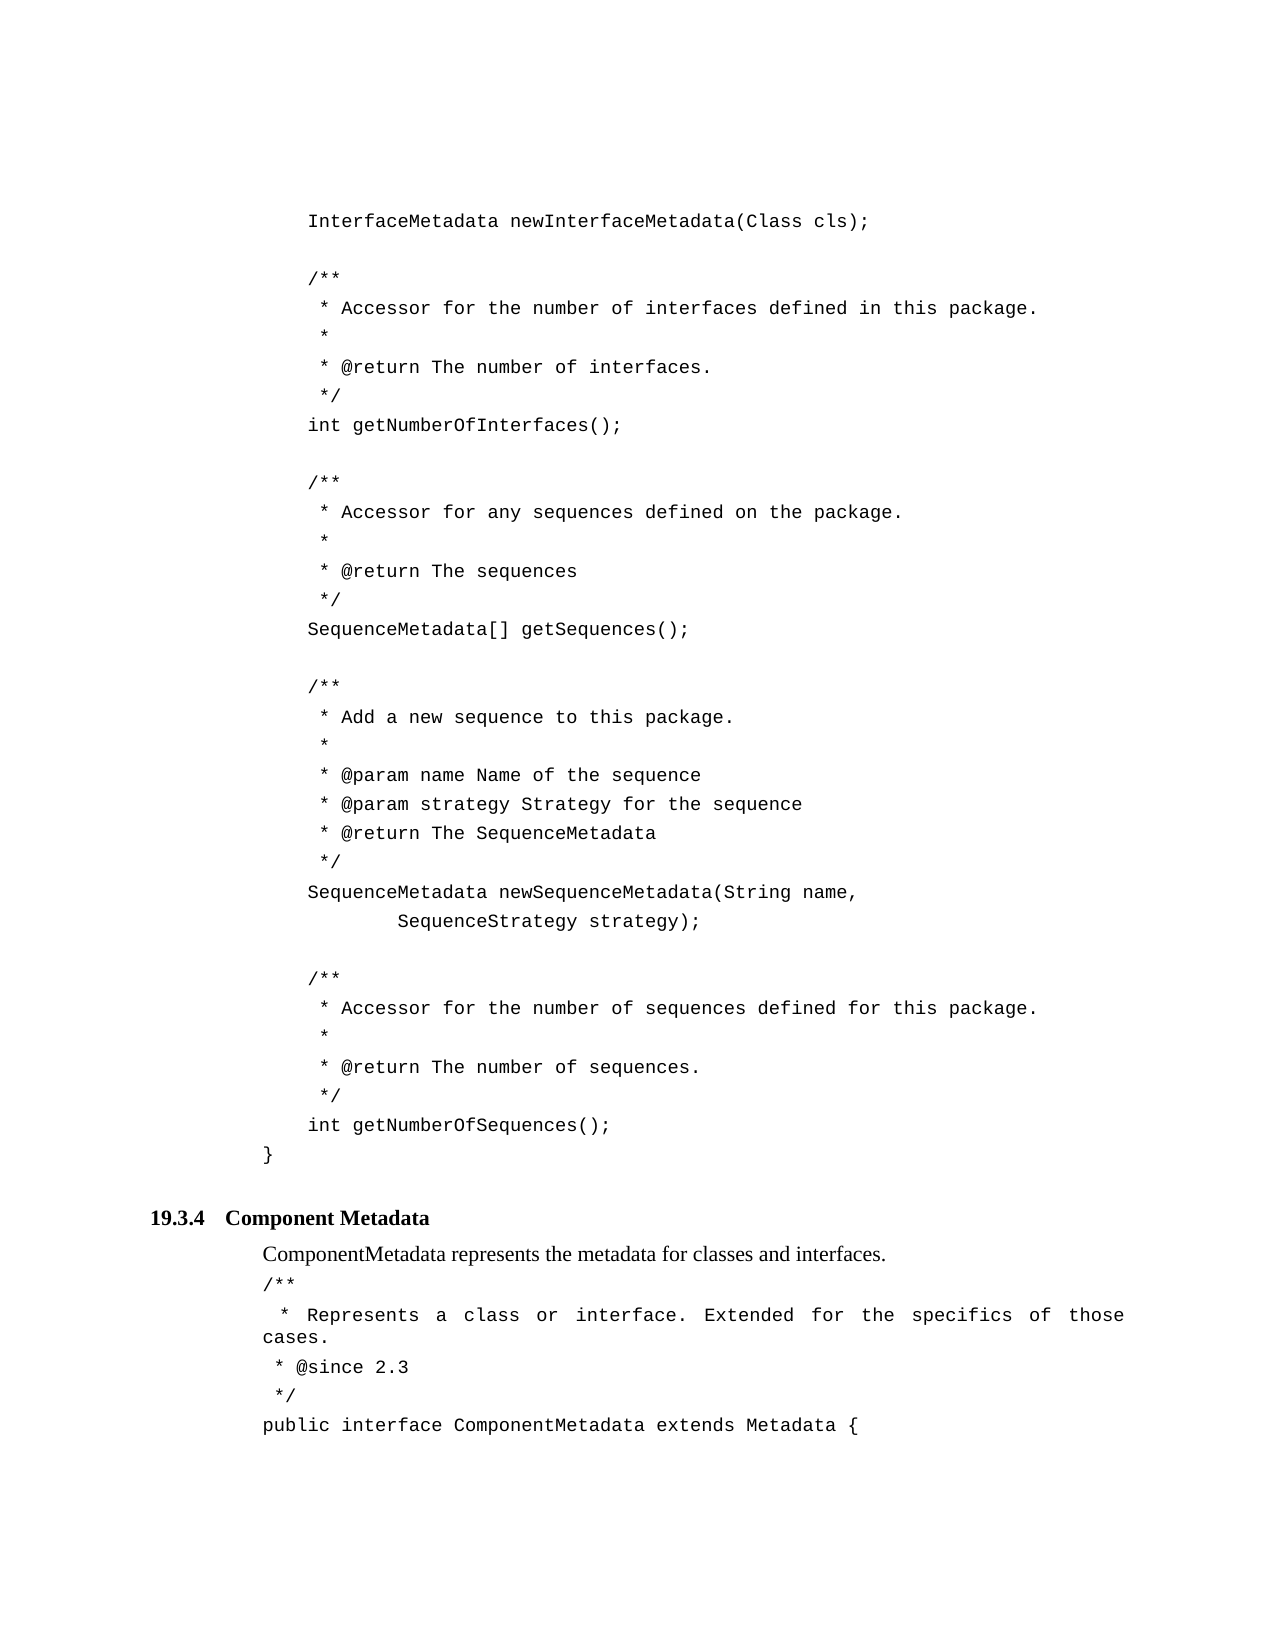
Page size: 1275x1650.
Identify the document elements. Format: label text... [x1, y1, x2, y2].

subtitle Component Metadata [150, 1204, 1125, 1230]
text /** [262, 968, 1125, 991]
text ComponentMetadata represents the metadata for classes and interfaces. [262, 1240, 1125, 1266]
text SequenceStrategy strategy); [262, 910, 1125, 933]
text * @param strategy Strategy for the sequence [262, 793, 1125, 816]
text * Add a new sequence to this package. [262, 706, 1125, 729]
text * [262, 531, 1125, 554]
text InterfaceMetadata newInterfaceMetadata(Class cls); [262, 210, 1125, 233]
text public interface ComponentMetadata extends Metadata { [262, 1414, 1125, 1437]
text * Represents a class or interface. Extended for the specifics of those cases. [262, 1304, 1125, 1349]
text * [262, 327, 1125, 349]
text */ [262, 1385, 1125, 1408]
text SequenceMetadata newSequenceMetadata(String name, [262, 881, 1125, 904]
text */ [262, 1085, 1125, 1108]
text */ [262, 385, 1125, 408]
text int getNumberOfSequences(); [262, 1114, 1125, 1137]
text * @return The SequenceMetadata [262, 822, 1125, 845]
text * Accessor for any sequences defined on the package. [262, 502, 1125, 524]
text * @return The number of sequences. [262, 1056, 1125, 1079]
text * Accessor for the number of sequences defined for this package. [262, 997, 1125, 1020]
text } [262, 1143, 1125, 1166]
text * @return The sequences [262, 560, 1125, 583]
text */ [262, 589, 1125, 612]
text * @return The number of interfaces. [262, 356, 1125, 379]
text */ [262, 852, 1125, 874]
text * [262, 735, 1125, 758]
text /** [262, 268, 1125, 291]
text * @param name Name of the sequence [262, 764, 1125, 787]
text /** [262, 677, 1125, 699]
text * [262, 1027, 1125, 1049]
text /** [262, 1274, 1125, 1297]
text /** [262, 472, 1125, 495]
text int getNumberOfInterfaces(); [262, 414, 1125, 437]
text SequenceMetadata[] getSequences(); [262, 618, 1125, 641]
text * Accessor for the number of interfaces defined in this package. [262, 297, 1125, 320]
text * @since 2.3 [262, 1356, 1125, 1379]
